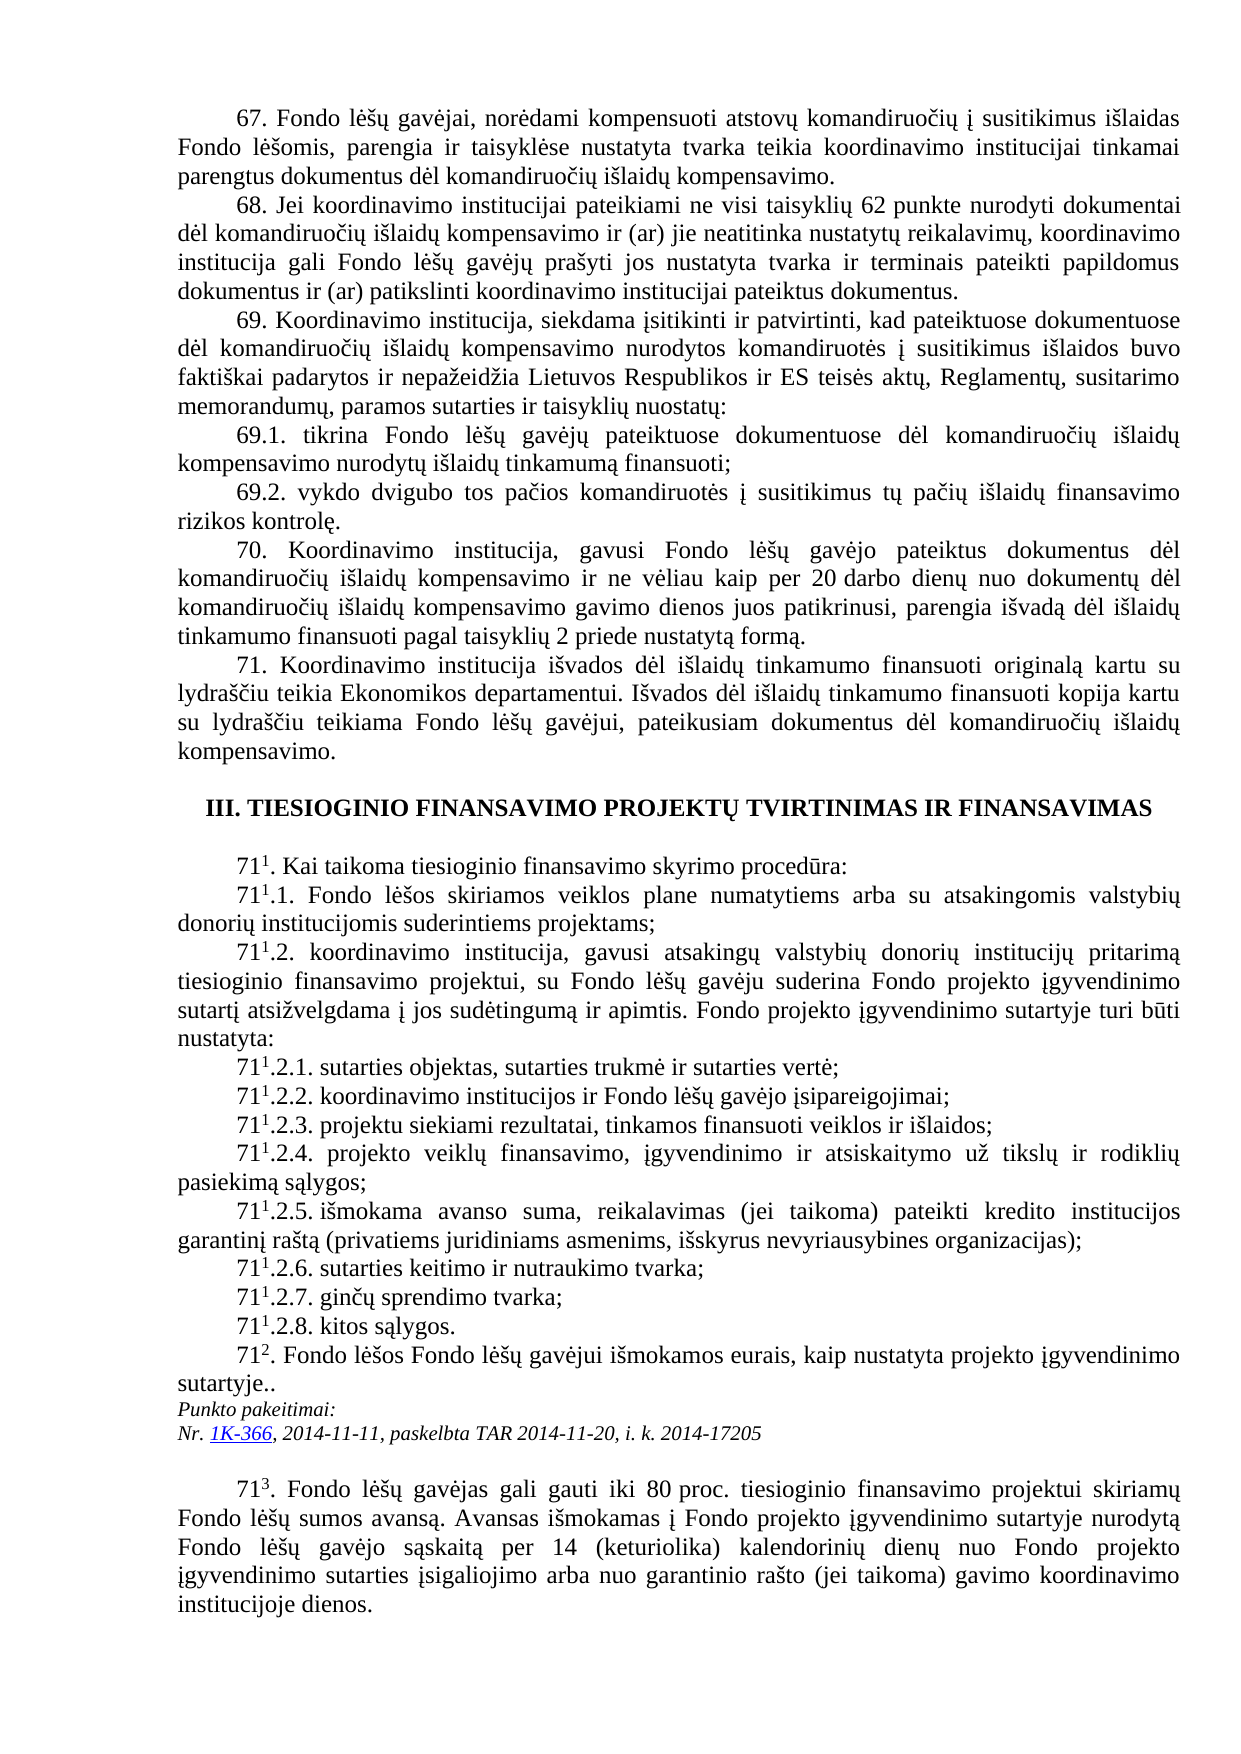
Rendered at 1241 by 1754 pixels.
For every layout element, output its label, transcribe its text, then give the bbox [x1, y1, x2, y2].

text 711. Kai taikoma tiesioginio finansavimo skyrimo procedūra: [177, 851, 1181, 880]
text 711.1. Fondo lėšos skiriamos veiklos plane numatytiems arba su atsakingomis valstybių donorių institucijomis suderintiems projektams; [177, 880, 1181, 937]
text 713. Fondo lėšų gavėjas gali gauti iki 80 proc. tiesioginio finansavimo projektui skiriamų Fondo lėšų sumos avansą. Avansas išmokamas į Fondo projekto įgyvendinimo sutartyje nurodytą Fondo lėšų gavėjo sąskaitą per 14 (keturiolika) kalendorinių dienų nuo Fondo projekto įgyvendinimo sutarties įsigaliojimo arba nuo garantinio rašto (jei taikoma) gavimo koordinavimo institucijoje dienos. [177, 1474, 1181, 1618]
text 71. Koordinavimo institucija išvados dėl išlaidų tinkamumo finansuoti originalą kartu su lydraščiu teikia Ekonomikos departamentui. Išvados dėl išlaidų tinkamumo finansuoti kopija kartu su lydraščiu teikiama Fondo lėšų gavėjui, pateikusiam dokumentus dėl komandiruočių išlaidų kompensavimo. [177, 650, 1181, 765]
text 68. Jei koordinavimo institucijai pateikiami ne visi taisyklių 62 punkte nurodyti dokumentai dėl komandiruočių išlaidų kompensavimo ir (ar) jie neatitinka nustatytų reikalavimų, koordinavimo institucija gali Fondo lėšų gavėjų prašyti jos nustatyta tvarka ir terminais pateikti papildomus dokumentus ir (ar) patikslinti koordinavimo institucijai pateiktus dokumentus. [177, 190, 1181, 305]
text 711.2.4. projekto veiklų finansavimo, įgyvendinimo ir atsiskaitymo už tikslų ir rodiklių pasiekimą sąlygos; [177, 1138, 1181, 1196]
text 711.2.7. ginčų sprendimo tvarka; [177, 1282, 1181, 1311]
text 69. Koordinavimo institucija, siekdama įsitikinti ir patvirtinti, kad pateiktuose dokumentuose dėl komandiruočių išlaidų kompensavimo nurodytos komandiruotės į susitikimus išlaidos buvo faktiškai padarytos ir nepažeidžia Lietuvos Respublikos ir ES teisės aktų, Reglamentų, susitarimo memorandumų, paramos sutarties ir taisyklių nuostatų: [177, 305, 1181, 420]
text 712. Fondo lėšos Fondo lėšų gavėjui išmokamos eurais, kaip nustatyta projekto įgyvendinimo sutartyje.. [177, 1340, 1181, 1397]
text 70. Koordinavimo institucija, gavusi Fondo lėšų gavėjo pateiktus dokumentus dėl komandiruočių išlaidų kompensavimo ir ne vėliau kaip per 20 darbo dienų nuo dokumentų dėl komandiruočių išlaidų kompensavimo gavimo dienos juos patikrinusi, parengia išvadą dėl išlaidų tinkamumo finansuoti pagal taisyklių 2 priede nustatytą formą. [177, 535, 1181, 650]
text Nr. 1K-366, 2014-11-11, paskelbta TAR 2014-11-20, i. k. 2014-17205 [177, 1421, 1181, 1445]
text 711.2.6. sutarties keitimo ir nutraukimo tvarka; [177, 1253, 1181, 1282]
text 711.2.8. kitos sąlygos. [177, 1311, 1181, 1340]
text 69.2. vykdo dvigubo tos pačios komandiruotės į susitikimus tų pačių išlaidų finansavimo rizikos kontrolę. [177, 477, 1181, 535]
text 67. Fondo lėšų gavėjai, norėdami kompensuoti atstovų komandiruočių į susitikimus išlaidas Fondo lėšomis, parengia ir taisyklėse nustatyta tvarka teikia koordinavimo institucijai tinkamai parengtus dokumentus dėl komandiruočių išlaidų kompensavimo. [177, 103, 1181, 190]
text 711.2.3. projektu siekiami rezultatai, tinkamos finansuoti veiklos ir išlaidos; [177, 1110, 1181, 1138]
text III. Tiesioginio finansavimo projektų tvirtinimas ir finansavimas [177, 793, 1181, 822]
text Punkto pakeitimai: [177, 1397, 1181, 1421]
text 711.2.5. išmokama avanso suma, reikalavimas (jei taikoma) pateikti kredito institucijos garantinį raštą (privatiems juridiniams asmenims, išskyrus nevyriausybines organizacijas); [177, 1196, 1181, 1253]
text 711.2.2. koordinavimo institucijos ir Fondo lėšų gavėjo įsipareigojimai; [177, 1081, 1181, 1110]
text 711.2.1. sutarties objektas, sutarties trukmė ir sutarties vertė; [177, 1052, 1181, 1081]
text 711.2. koordinavimo institucija, gavusi atsakingų valstybių donorių institucijų pritarimą tiesioginio finansavimo projektui, su Fondo lėšų gavėju suderina Fondo projekto įgyvendinimo sutartį atsižvelgdama į jos sudėtingumą ir apimtis. Fondo projekto įgyvendinimo sutartyje turi būti nustatyta: [177, 937, 1181, 1052]
text 69.1. tikrina Fondo lėšų gavėjų pateiktuose dokumentuose dėl komandiruočių išlaidų kompensavimo nurodytų išlaidų tinkamumą finansuoti; [177, 420, 1181, 477]
